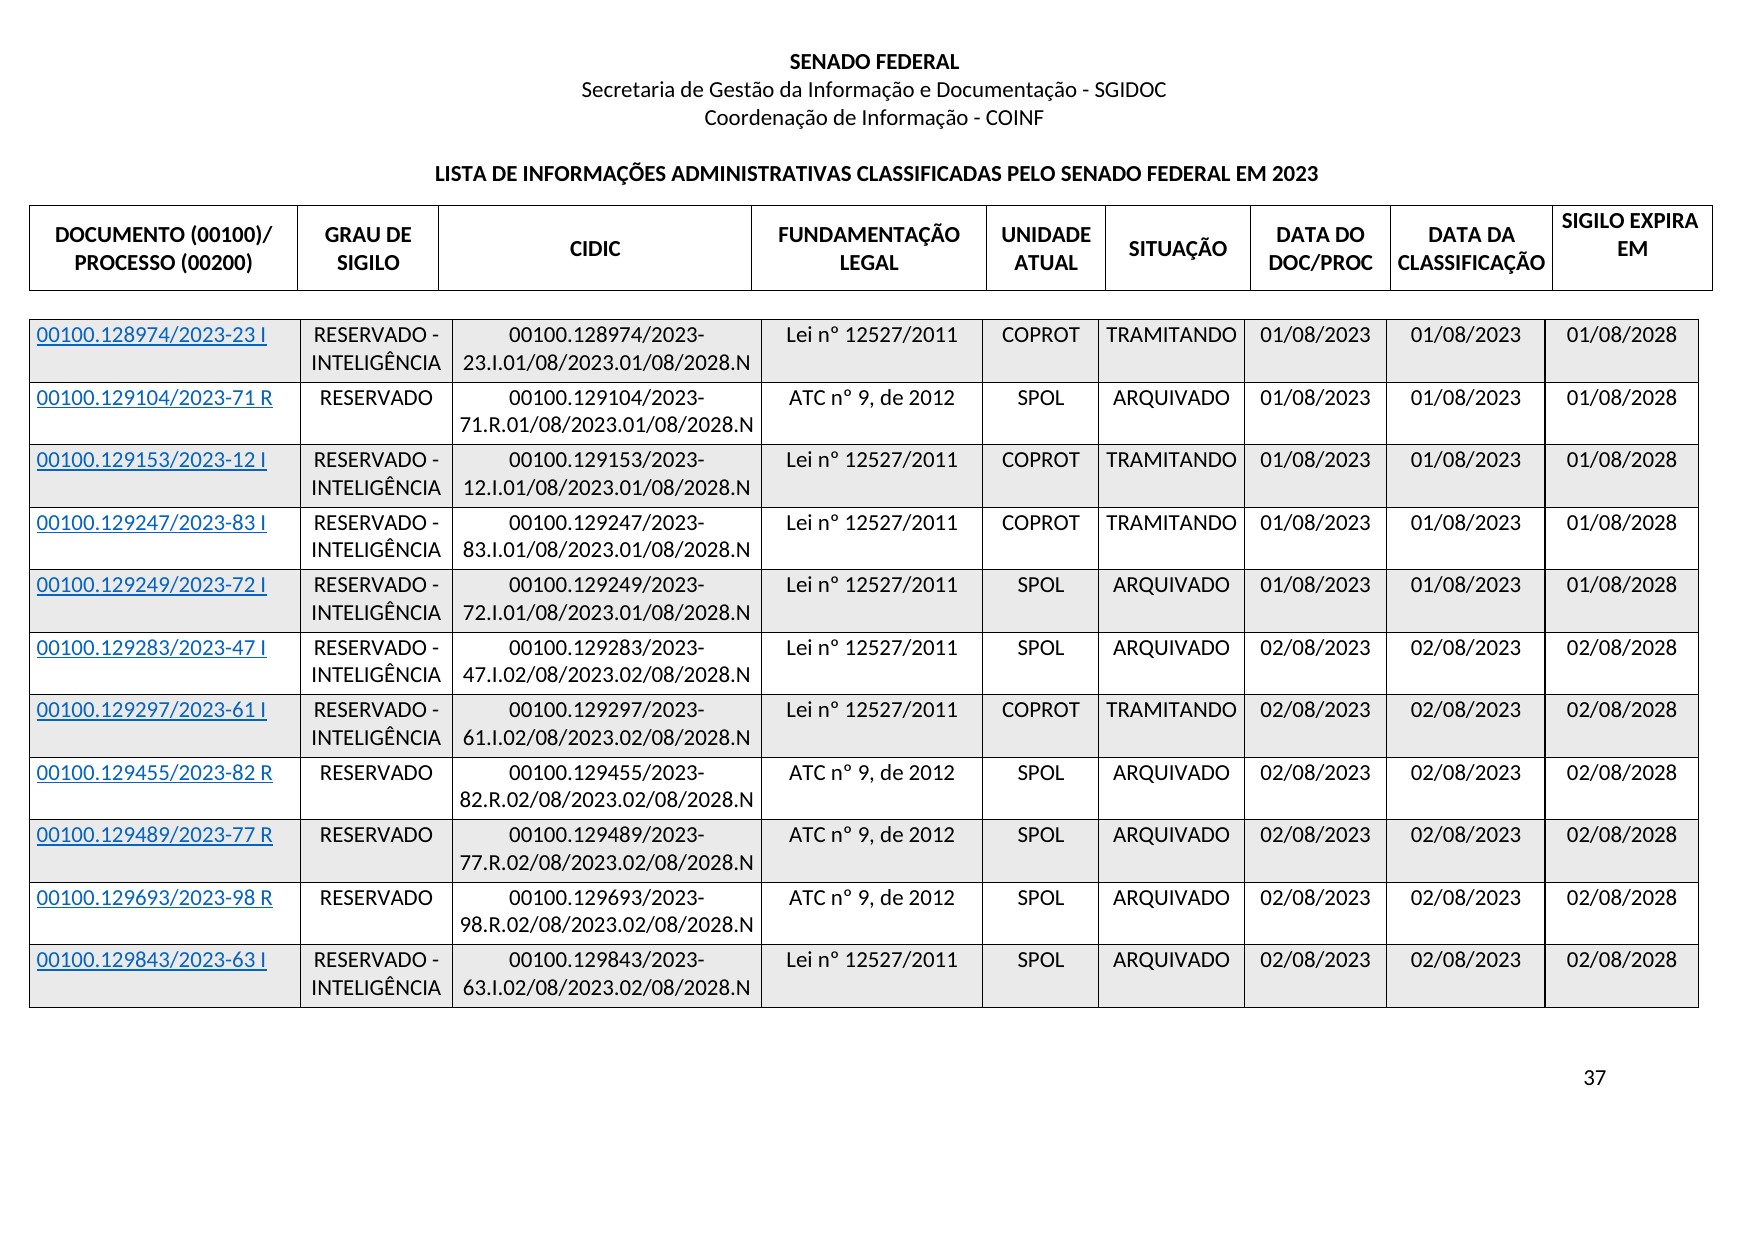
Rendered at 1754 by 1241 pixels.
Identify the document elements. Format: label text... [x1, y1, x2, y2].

table_cell 00100.129104/2023-71 R [30, 383, 300, 444]
table_cell 02/08/2028 [1546, 695, 1698, 757]
table_cell SPOL [983, 570, 1098, 632]
table_cell 02/08/2023 [1245, 695, 1386, 757]
table_cell Lei nº 12527/2011 [762, 570, 982, 632]
table_cell RESERVADO - INTELIGÊNCIA [301, 695, 452, 757]
table_cell ARQUIVADO [1099, 633, 1244, 694]
table_cell 00100.129297/2023-61.I.02/08/2023.02/08/2028.N [453, 695, 761, 757]
table_cell 02/08/2023 [1387, 883, 1544, 944]
table_cell 00100.129249/2023-72 I [30, 570, 300, 632]
table_cell 00100.129297/2023-61 I [30, 695, 300, 757]
table_cell ATC nº 9, de 2012 [762, 758, 982, 819]
table_cell 01/08/2023 [1245, 570, 1386, 632]
table_cell 02/08/2023 [1245, 758, 1386, 819]
table_cell 01/08/2023 [1387, 508, 1544, 569]
table_cell [1699, 319, 1713, 382]
table_cell 00100.129843/2023-63 I [30, 945, 300, 1007]
table_cell Lei nº 12527/2011 [762, 945, 982, 1007]
table_cell SPOL [983, 383, 1098, 444]
table_cell [1699, 819, 1713, 882]
table_cell [1699, 507, 1713, 569]
table_cell TRAMITANDO [1099, 320, 1244, 382]
table_cell ARQUIVADO [1099, 820, 1244, 882]
table_cell Lei nº 12527/2011 [762, 633, 982, 694]
table_cell 02/08/2023 [1245, 945, 1386, 1007]
table_cell 01/08/2023 [1387, 320, 1544, 382]
table_cell 01/08/2028 [1546, 445, 1698, 507]
table_cell 00100.129153/2023-12 I [30, 445, 300, 507]
table_cell ARQUIVADO [1099, 883, 1244, 944]
table_cell 00100.129455/2023-82 R [30, 758, 300, 819]
table_cell SPOL [983, 883, 1098, 944]
table_cell RESERVADO [301, 883, 452, 944]
table_cell SPOL [983, 758, 1098, 819]
table_cell Lei nº 12527/2011 [762, 508, 982, 569]
table_cell ATC nº 9, de 2012 [762, 820, 982, 882]
table_cell 01/08/2028 [1546, 508, 1698, 569]
table_cell 00100.129489/2023-77 R [30, 820, 300, 882]
table_cell 02/08/2028 [1546, 883, 1698, 944]
table_cell ARQUIVADO [1099, 383, 1244, 444]
table_cell ARQUIVADO [1099, 945, 1244, 1007]
table_cell 02/08/2023 [1387, 820, 1544, 882]
table_cell TRAMITANDO [1099, 508, 1244, 569]
table_cell 00100.129489/2023-77.R.02/08/2023.02/08/2028.N [453, 820, 761, 882]
table_cell 00100.128974/2023-23.I.01/08/2023.01/08/2028.N [453, 320, 761, 382]
table_cell SPOL [983, 820, 1098, 882]
table_cell [1699, 944, 1713, 1007]
table_cell ARQUIVADO [1099, 570, 1244, 632]
table_cell COPROT [983, 320, 1098, 382]
table_cell 02/08/2028 [1546, 633, 1698, 694]
table_cell 02/08/2023 [1245, 883, 1386, 944]
table_cell RESERVADO - INTELIGÊNCIA [301, 508, 452, 569]
table_cell 00100.129693/2023-98 R [30, 883, 300, 944]
table_cell SPOL [983, 945, 1098, 1007]
table_cell Lei nº 12527/2011 [762, 695, 982, 757]
table_cell [1699, 757, 1713, 819]
table_cell RESERVADO - INTELIGÊNCIA [301, 570, 452, 632]
table_cell ATC nº 9, de 2012 [762, 883, 982, 944]
table_cell 01/08/2023 [1245, 320, 1386, 382]
table_cell ARQUIVADO [1099, 758, 1244, 819]
table_cell 01/08/2023 [1387, 445, 1544, 507]
table_cell RESERVADO - INTELIGÊNCIA [301, 445, 452, 507]
table_cell COPROT [983, 695, 1098, 757]
table_cell RESERVADO - INTELIGÊNCIA [301, 633, 452, 694]
table_cell 00100.128974/2023-23 I [30, 320, 300, 382]
table_cell 00100.129693/2023-98.R.02/08/2023.02/08/2028.N [453, 883, 761, 944]
table_cell 00100.129247/2023-83 I [30, 508, 300, 569]
table_cell 02/08/2028 [1546, 945, 1698, 1007]
table_cell 02/08/2023 [1245, 820, 1386, 882]
table_cell 00100.129249/2023-72.I.01/08/2023.01/08/2028.N [453, 570, 761, 632]
table_cell TRAMITANDO [1099, 695, 1244, 757]
table_cell Lei nº 12527/2011 [762, 445, 982, 507]
table_cell COPROT [983, 445, 1098, 507]
table_cell RESERVADO [301, 758, 452, 819]
table_cell [1699, 569, 1713, 632]
table_cell 01/08/2023 [1245, 445, 1386, 507]
table_cell 01/08/2023 [1387, 383, 1544, 444]
table_cell [1699, 632, 1713, 694]
table_cell [1699, 444, 1713, 507]
table_cell 02/08/2023 [1387, 758, 1544, 819]
table_cell 01/08/2023 [1245, 383, 1386, 444]
table_cell RESERVADO [301, 820, 452, 882]
table_cell 02/08/2028 [1546, 758, 1698, 819]
table_cell 01/08/2028 [1546, 570, 1698, 632]
table_cell 01/08/2023 [1387, 570, 1544, 632]
table_cell 02/08/2023 [1387, 945, 1544, 1007]
table_cell RESERVADO - INTELIGÊNCIA [301, 320, 452, 382]
table_cell Lei nº 12527/2011 [762, 320, 982, 382]
table_cell 02/08/2028 [1546, 820, 1698, 882]
table_cell 01/08/2023 [1245, 508, 1386, 569]
table_cell 01/08/2028 [1546, 383, 1698, 444]
table_cell ATC nº 9, de 2012 [762, 383, 982, 444]
table_cell 00100.129283/2023-47.I.02/08/2023.02/08/2028.N [453, 633, 761, 694]
table_cell 02/08/2023 [1387, 633, 1544, 694]
table_cell RESERVADO [301, 383, 452, 444]
table_cell 00100.129455/2023-82.R.02/08/2023.02/08/2028.N [453, 758, 761, 819]
table_cell RESERVADO - INTELIGÊNCIA [301, 945, 452, 1007]
table_cell [1699, 382, 1713, 444]
table_cell 00100.129843/2023-63.I.02/08/2023.02/08/2028.N [453, 945, 761, 1007]
table_cell 00100.129153/2023-12.I.01/08/2023.01/08/2028.N [453, 445, 761, 507]
table_cell [1699, 882, 1713, 944]
table_cell 01/08/2028 [1546, 320, 1698, 382]
table_cell 02/08/2023 [1245, 633, 1386, 694]
table_cell SPOL [983, 633, 1098, 694]
table_cell COPROT [983, 508, 1098, 569]
table_cell 00100.129247/2023-83.I.01/08/2023.01/08/2028.N [453, 508, 761, 569]
table_cell 00100.129283/2023-47 I [30, 633, 300, 694]
table_cell [1699, 694, 1713, 757]
table_cell TRAMITANDO [1099, 445, 1244, 507]
table_cell 02/08/2023 [1387, 695, 1544, 757]
table_cell 00100.129104/2023-71.R.01/08/2023.01/08/2028.N [453, 383, 761, 444]
